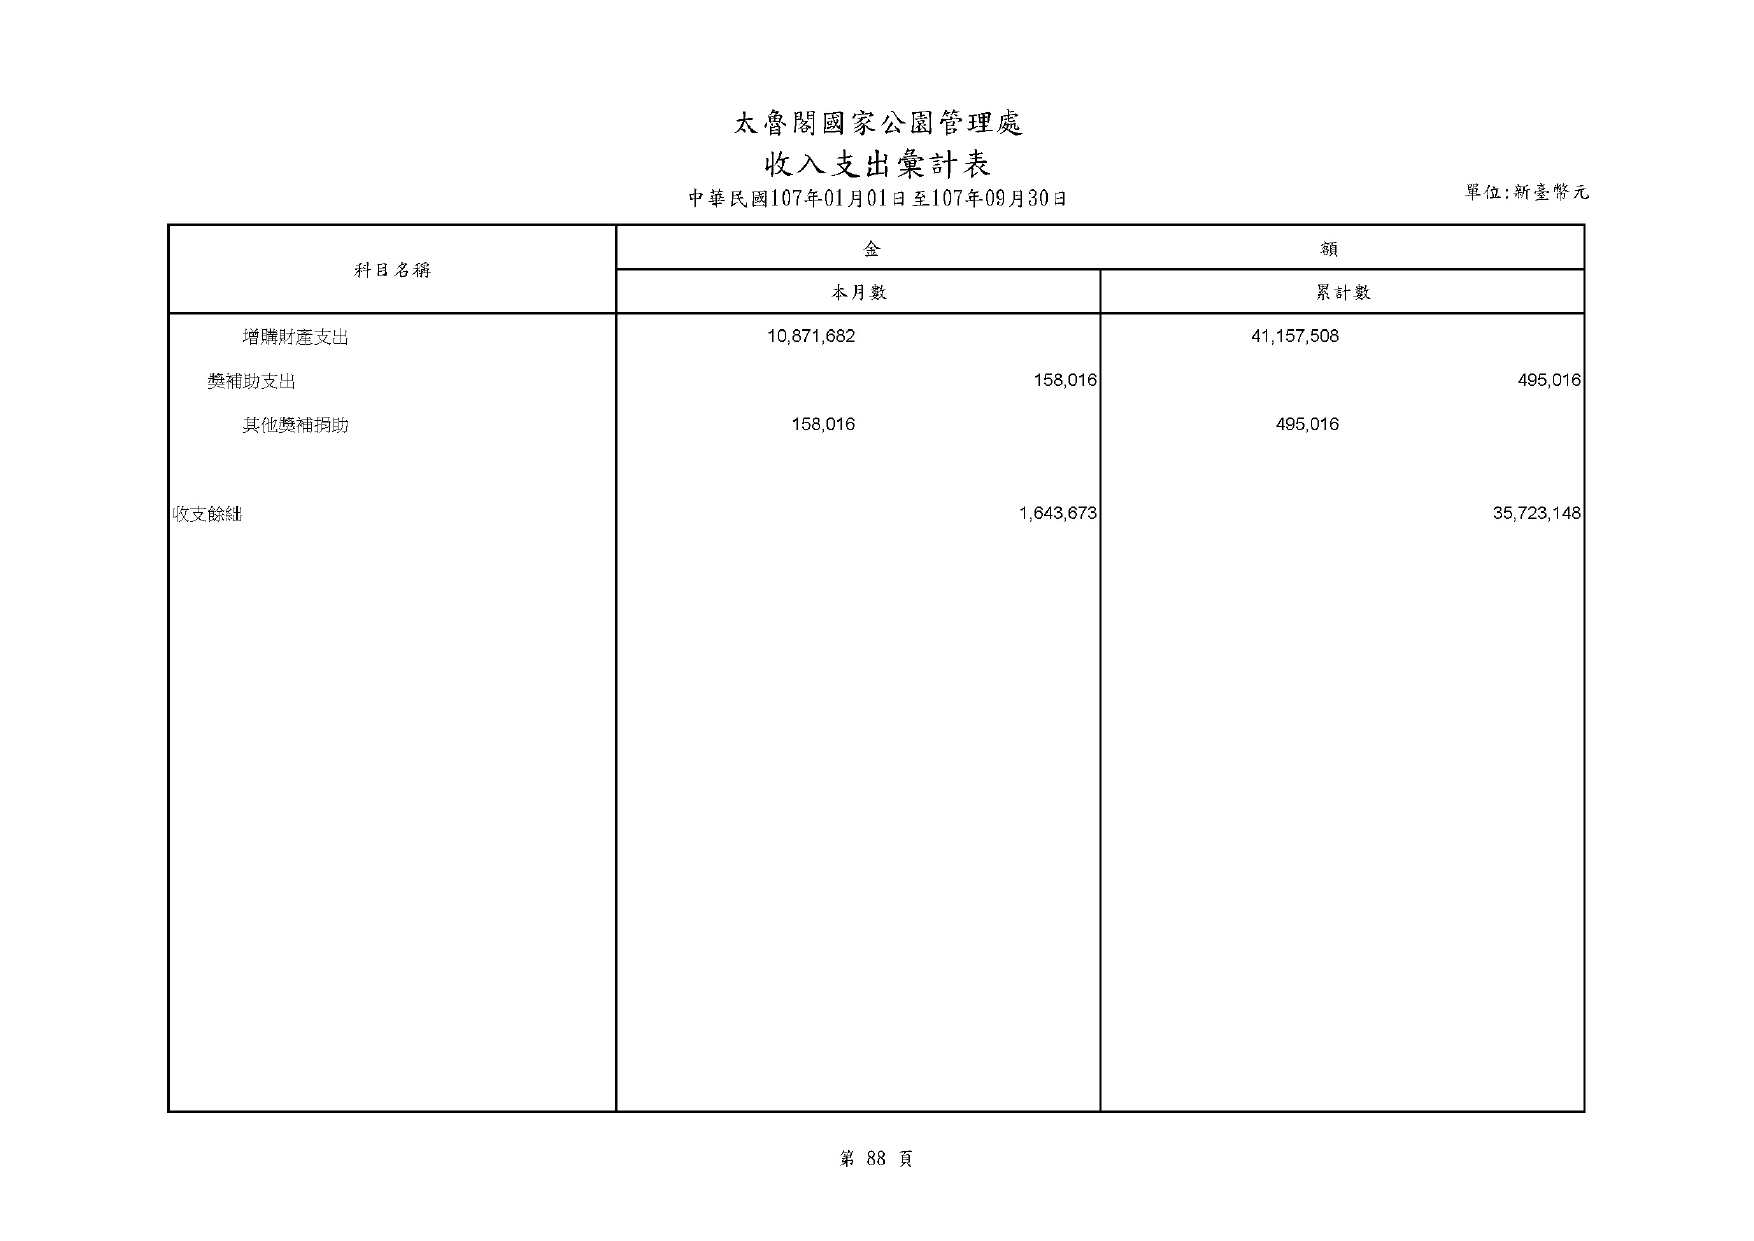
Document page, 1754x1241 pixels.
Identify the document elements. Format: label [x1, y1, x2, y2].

picture [59, 59, 1695, 1216]
